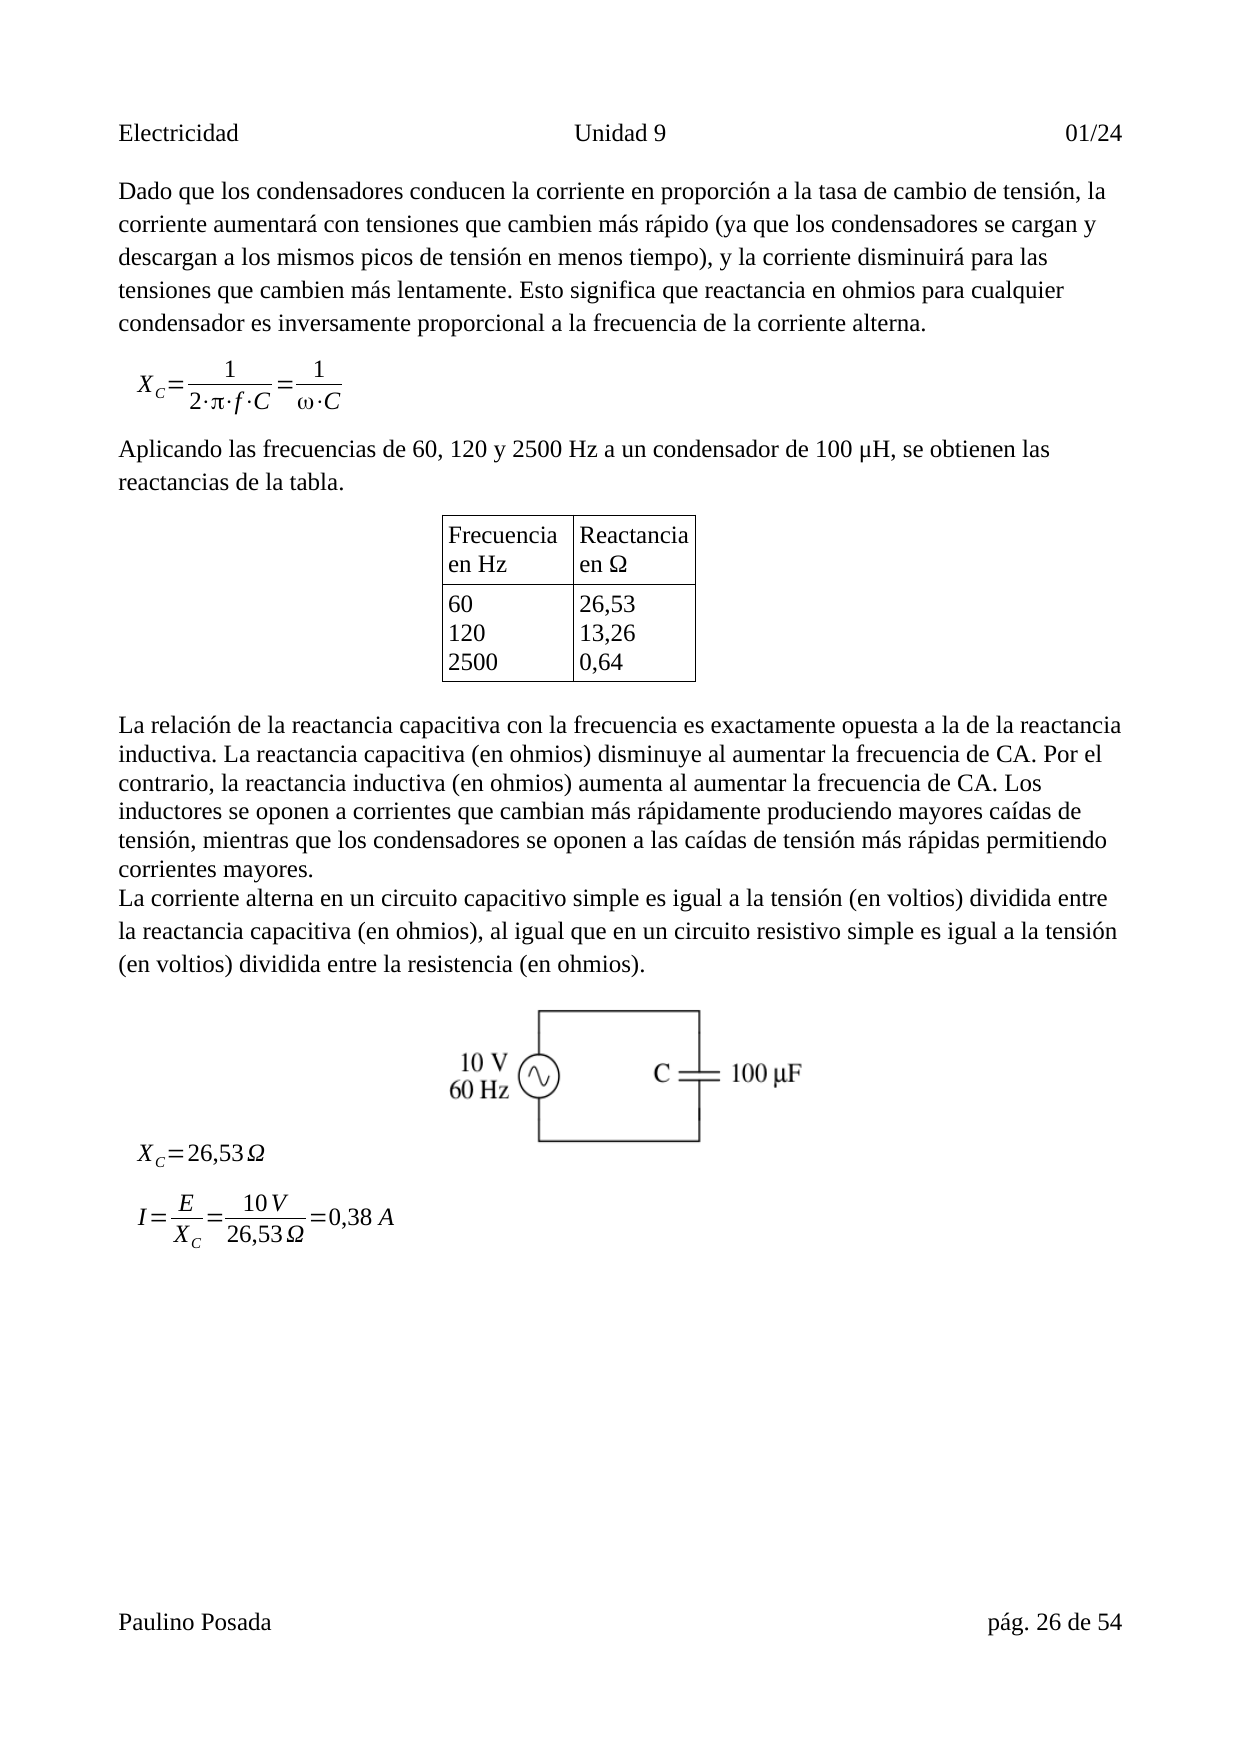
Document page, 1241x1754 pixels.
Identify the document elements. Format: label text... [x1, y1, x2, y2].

table_header Frecuencia en Hz [443, 516, 573, 583]
text Dado que los condensadores conducen la corriente en proporción a la tasa de cambio de tensión, la corriente aumentará con tensiones que cambien más rápido (ya que los condensadores se cargan y descargan a los mismos picos de tensión en menos tiempo), y la corriente disminuirá para las tensiones que cambien más lentamente. Esto significa que reactancia en ohmios para cualquier condensador es inversamente proporcional a la frecuencia de la corriente alterna. [118, 176, 1122, 337]
text Aplicando las frecuencias de 60, 120 y 2500 Hz a un condensador de 100 μH, se obtienen las reactancias de la tabla. [118, 434, 1122, 496]
table_cell 26,53 13,26 0,64 [574, 585, 695, 681]
table_header Reactancia en Ω [574, 516, 695, 583]
table_cell 60 120 2500 [443, 585, 573, 681]
text La relación de la reactancia capacitiva con la frecuencia es exactamente opuesta a la de la reactancia inductiva. La reactancia capacitiva (en ohmios) disminuye al aumentar la frecuencia de CA. Por el contrario, la reactancia inductiva (en ohmios) aumenta al aumentar la frecuencia de CA. Los inductores se oponen a corrientes que cambian más rápidamente produciendo mayores caídas de tensión, mientras que los condensadores se oponen a las caídas de tensión más rápidas permitiendo corrientes mayores. [118, 710, 1122, 883]
text La corriente alterna en un circuito capacitivo simple es igual a la tensión (en voltios) dividida entre la reactancia capacitiva (en ohmios), al igual que en un circuito resistivo simple es igual a la tensión (en voltios) dividida entre la resistencia (en ohmios). [118, 883, 1122, 977]
picture [434, 996, 806, 1155]
